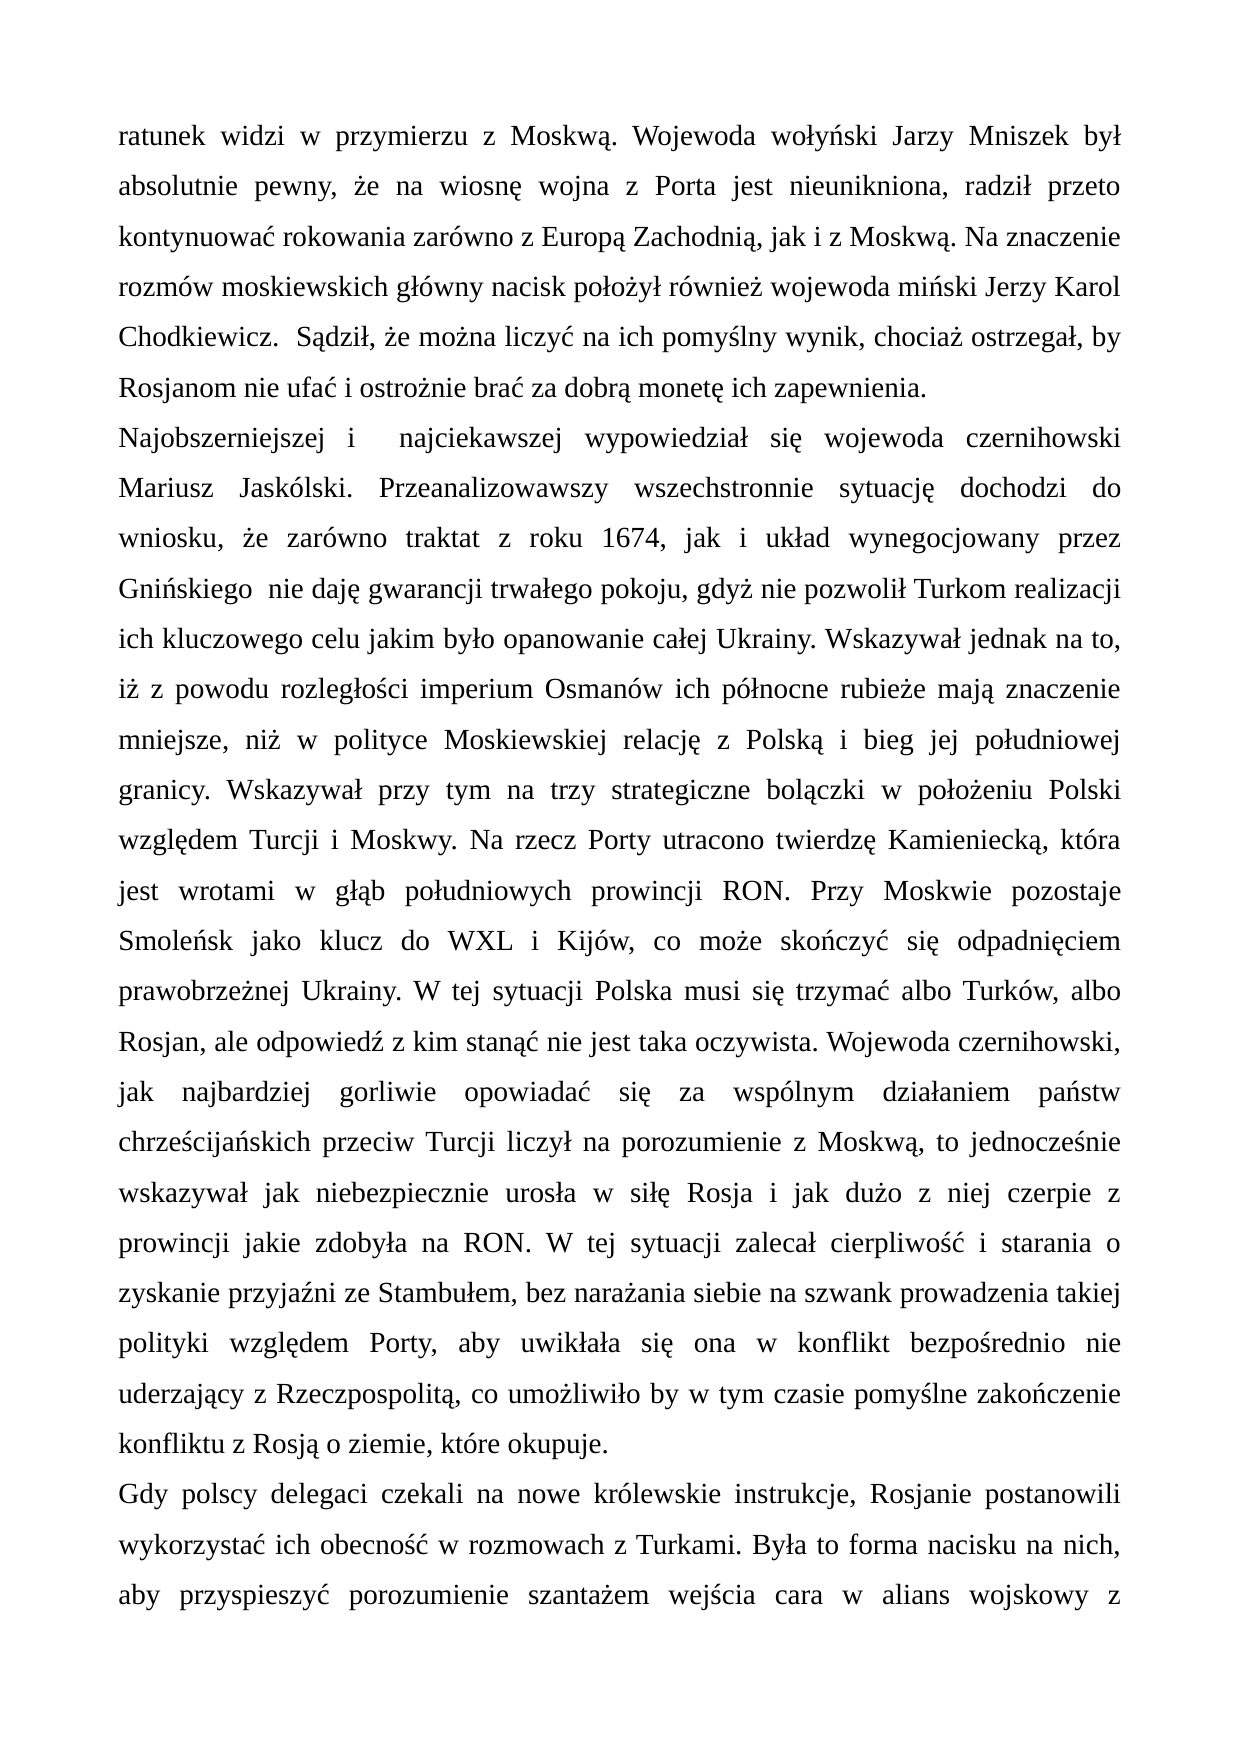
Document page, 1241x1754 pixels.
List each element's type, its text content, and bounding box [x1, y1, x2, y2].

text ratunek widzi w przymierzu z Moskwą. Wojewoda wołyński Jarzy Mniszek był absolutnie pewny, że na wiosnę wojna z Porta jest nieunikniona, radził przeto kontynuować rokowania zarówno z Europą Zachodnią, jak i z Moskwą. Na znaczenie rozmów moskiewskich główny nacisk położył również wojewoda miński Jerzy Karol Chodkiewicz. Sądził, że można liczyć na ich pomyślny wynik, chociaż ostrzegał, by Rosjanom nie ufać i ostrożnie brać za dobrą monetę ich zapewnienia. [118, 118, 1122, 403]
text Najobszerniejszej i najciekawszej wypowiedział się wojewoda czernihowski Mariusz Jaskólski. Przeanalizowawszy wszechstronnie sytuację dochodzi do wniosku, że zarówno traktat z roku 1674, jak i układ wynegocjowany przez Gnińskiego nie daję gwarancji trwałego pokoju, gdyż nie pozwolił Turkom realizacji ich kluczowego celu jakim było opanowanie całej Ukrainy. Wskazywał jednak na to, iż z powodu rozległości imperium Osmanów ich północne rubieże mają znaczenie mniejsze, niż w polityce Moskiewskiej relację z Polską i bieg jej południowej granicy. Wskazywał przy tym na trzy strategiczne bolączki w położeniu Polski względem Turcji i Moskwy. Na rzecz Porty utracono twierdzę Kamieniecką, która jest wrotami w głąb południowych prowincji RON. Przy Moskwie pozostaje Smoleńsk jako klucz do WXL i Kijów, co może skończyć się odpadnięciem prawobrzeżnej Ukrainy. W tej sytuacji Polska musi się trzymać albo Turków, albo Rosjan, ale odpowiedź z kim stanąć nie jest taka oczywista. Wojewoda czernihowski, jak najbardziej gorliwie opowiadać się za wspólnym działaniem państw chrześcijańskich przeciw Turcji liczył na porozumienie z Moskwą, to jednocześnie wskazywał jak niebezpiecznie urosła w siłę Rosja i jak dużo z niej czerpie z prowincji jakie zdobyła na RON. W tej sytuacji zalecał cierpliwość i starania o zyskanie przyjaźni ze Stambułem, bez narażania siebie na szwank prowadzenia takiej polityki względem Porty, aby uwikłała się ona w konflikt bezpośrednio nie uderzający z Rzeczpospolitą, co umożliwiło by w tym czasie pomyślne zakończenie konfliktu z Rosją o ziemie, które okupuje. [118, 420, 1122, 1460]
text Gdy polscy delegaci czekali na nowe królewskie instrukcje, Rosjanie postanowili wykorzystać ich obecność w rozmowach z Turkami. Była to forma nacisku na nich, aby przyspieszyć porozumienie szantażem wejścia cara w alians wojskowy z [118, 1477, 1122, 1611]
